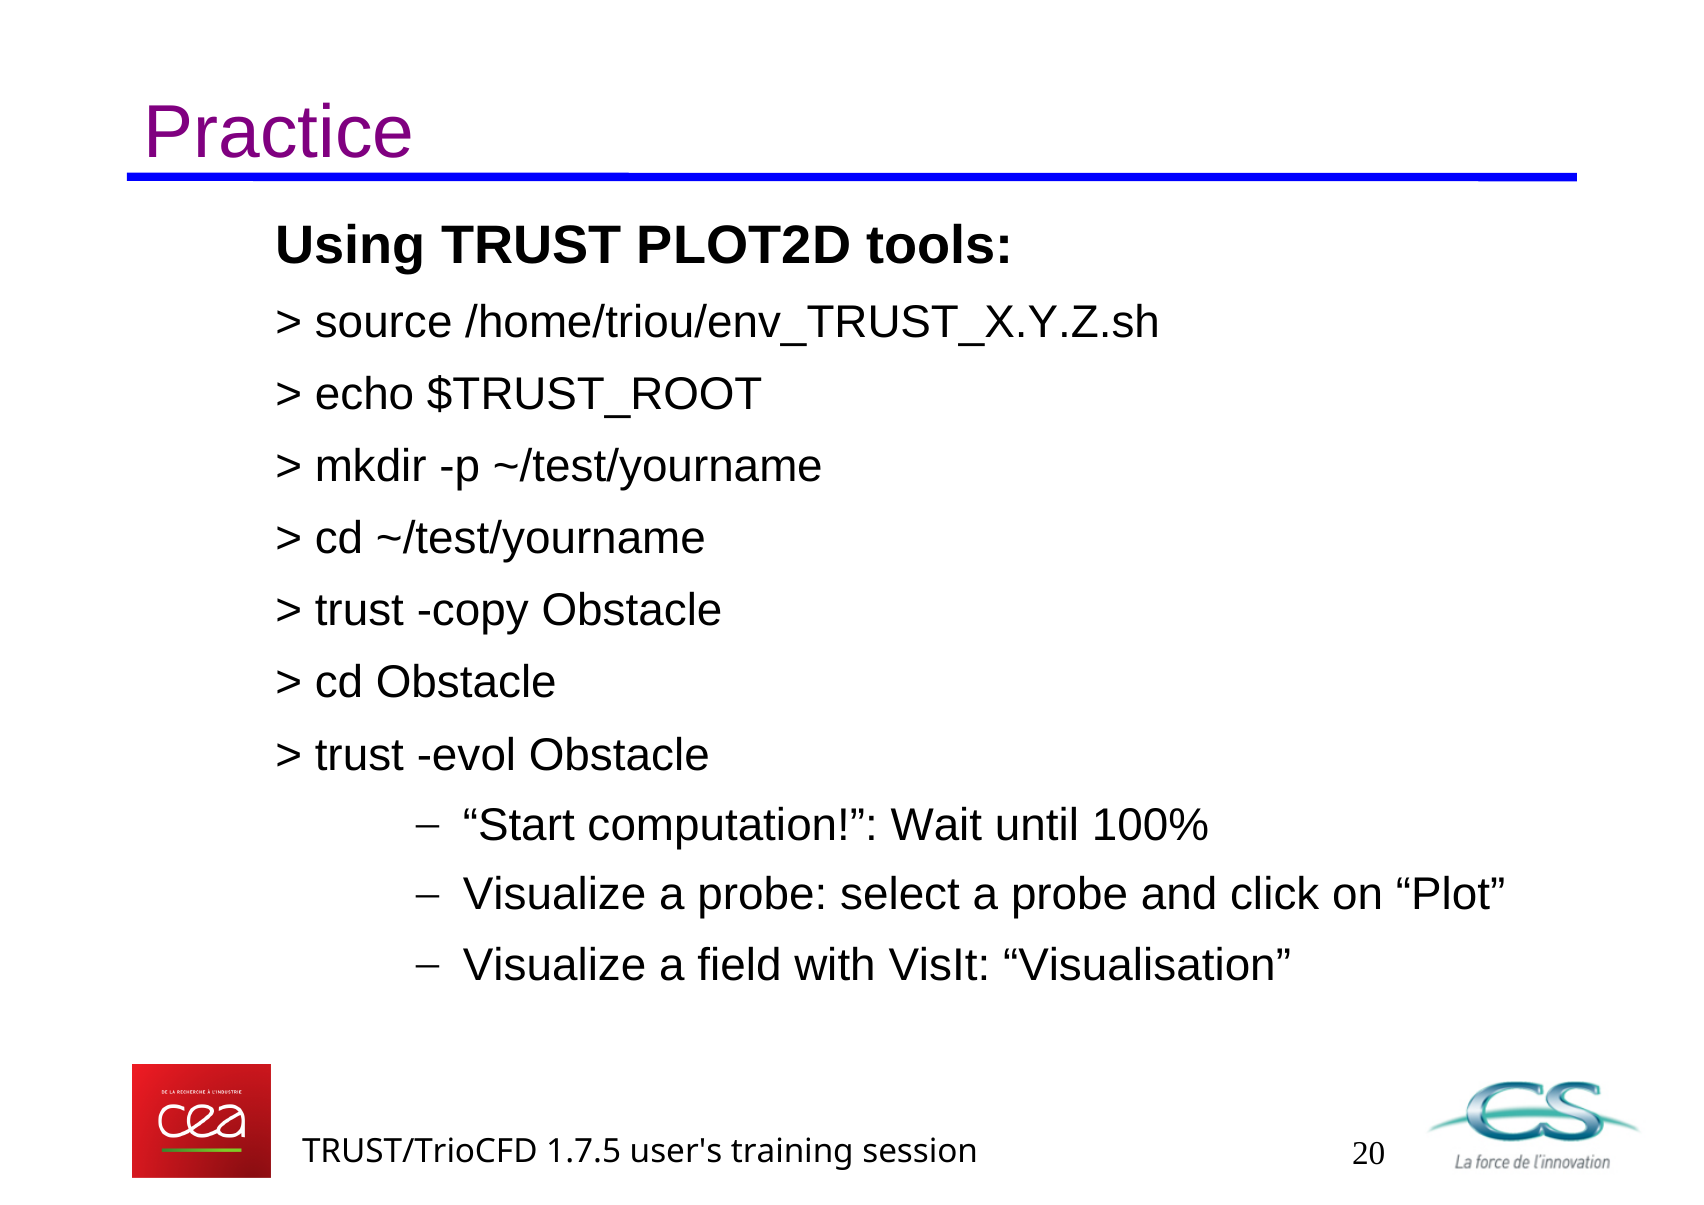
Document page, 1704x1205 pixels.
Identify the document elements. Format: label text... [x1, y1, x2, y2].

list Using TRUST PLOT2D tools: > source /home/triou/env_TRUST_X.Y.Z.sh > echo $TRUST_ROOT > mkdir -p ~/test/yourname > cd ~/test/yourname > trust -copy Obstacle > cd Obstacle > trust -evol Obstacle “Start computation!”: Wait until 100% Visualize a probe: select a probe and click on “Plot” Visualize a field with VisIt: “Visualisation” [203, 201, 1536, 1060]
picture [1423, 1072, 1648, 1179]
picture [132, 1064, 271, 1178]
title Practice [127, 39, 1576, 215]
